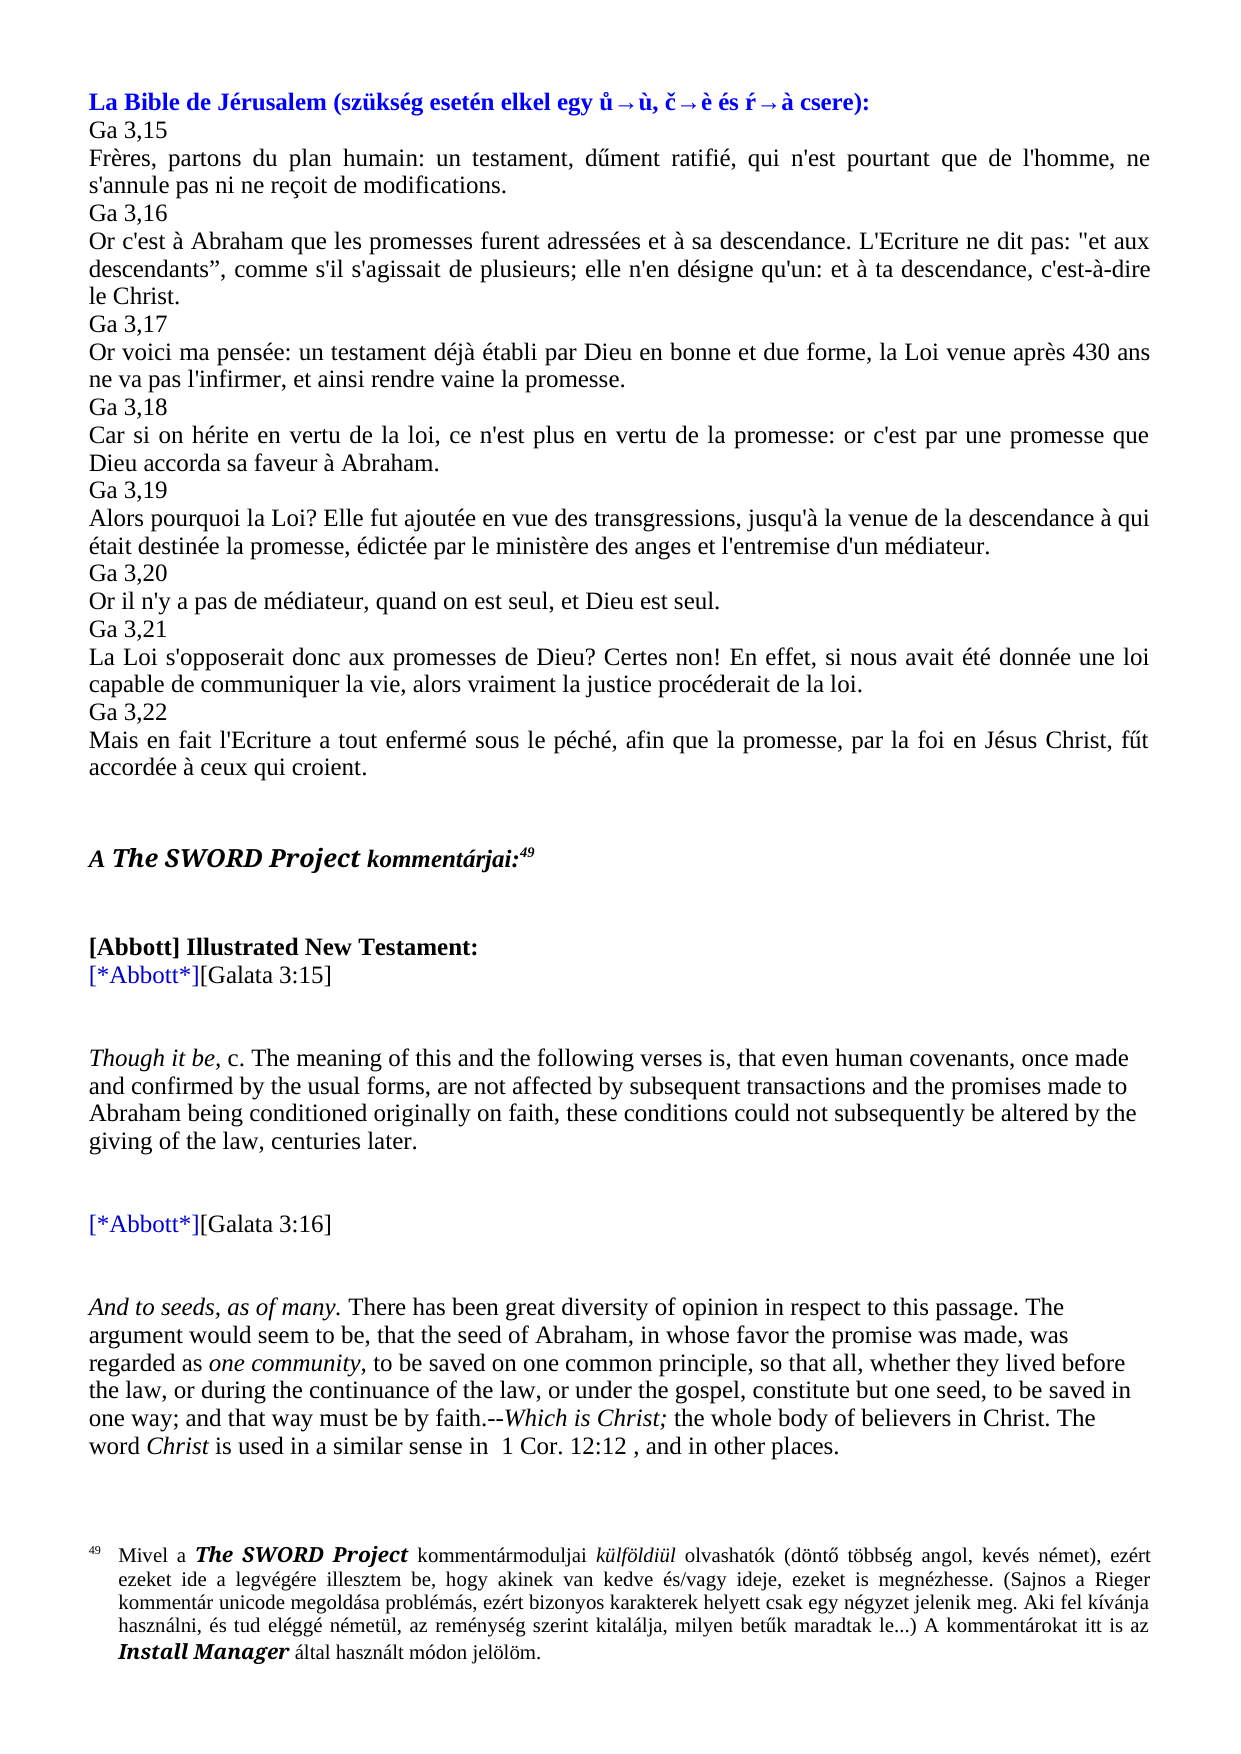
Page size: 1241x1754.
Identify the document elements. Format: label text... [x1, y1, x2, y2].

text Ga 3,19 [88, 476, 1152, 504]
text Car si on hérite en vertu de la loi, ce n'est plus en vertu de la promesse: or c'est par une promesse que Dieu accorda sa faveur à Abraham. [88, 421, 1152, 476]
text [*Abbott*][Galata 3:16] And to seeds, as of many. There has been great diversity of opinion in respect to this passage. The argument would seem to be, that the seed of Abraham, in whose favor the promise was made, was regarded as one community, to be saved on one common principle, so that all, whether they lived before the law, or during the continuance of the law, or under the gospel, constitute but one seed, to be saved in one way; and that way must be by faith.--Which is Christ; the whole body of believers in Christ. The word Christ is used in a similar sense in 1 Cor. 12:12 , and in other places. [88, 1210, 1152, 1515]
text A The SWORD Project kommentárjai: [88, 840, 1152, 874]
text Ga 3,18 [88, 393, 1152, 421]
text Ga 3,22 [88, 698, 1152, 726]
text Ga 3,21 [88, 615, 1152, 643]
text Mais en fait l'Ecriture a tout enfermé sous le péché, afin que la promesse, par la foi en Jésus Christ, fűt accordée à ceux qui croient. [88, 726, 1152, 781]
text [Abbott] Illustrated New Testament: [88, 933, 1152, 961]
text Alors pourquoi la Loi? Elle fut ajoutée en vue des transgressions, jusqu'à la venue de la descendance à qui était destinée la promesse, édictée par le ministère des anges et l'entremise d'un médiateur. [88, 504, 1152, 559]
text Ga 3,15 [88, 116, 1152, 144]
text Or c'est à Abraham que les promesses furent adressées et à sa descendance. L'Ecriture ne dit pas: "et aux descendants”, comme s'il s'agissait de plusieurs; elle n'en désigne qu'un: et à ta descendance, c'est-à-dire le Christ. [88, 227, 1152, 310]
text Mivel a The SWORD Project kommentármoduljai külföldiül olvashatók (döntő többség angol, kevés német), ezért ezeket ide a legvégére illesztem be, hogy akinek van kedve és/vagy ideje, ezeket is megnézhesse. (Sajnos a Rieger kommentár unicode megoldása problémás, ezért bizonyos karakterek helyett csak egy négyzet jelenik meg. Aki fel kívánja használni, és tud eléggé németül, az reménység szerint kitalálja, milyen betűk maradtak le...) A kommentárokat itt is az Install Manager által használt módon jelölöm. [88, 1540, 1152, 1665]
text Or il n'y a pas de médiateur, quand on est seul, et Dieu est seul. [88, 587, 1152, 615]
text [*Abbott*][Galata 3:15] Though it be, c. The meaning of this and the following verses is, that even human covenants, once made and confirmed by the usual forms, are not affected by subsequent transactions and the promises made to Abraham being conditioned originally on faith, these conditions could not subsequently be altered by the giving of the law, centuries later. [88, 961, 1152, 1210]
text La Loi s'opposerait donc aux promesses de Dieu? Certes non! En effet, si nous avait été donnée une loi capable de communiquer la vie, alors vraiment la justice procéderait de la loi. [88, 643, 1152, 698]
text Ga 3,16 [88, 199, 1152, 227]
text Ga 3,17 [88, 310, 1152, 338]
text Or voici ma pensée: un testament déjà établi par Dieu en bonne et due forme, la Loi venue après 430 ans ne va pas l'infirmer, et ainsi rendre vaine la promesse. [88, 338, 1152, 393]
text La Bible de Jérusalem (szükség esetén elkel egy ů→ù, č→è és ŕ→à csere): [88, 88, 1152, 116]
text Frères, partons du plan humain: un testament, dűment ratifié, qui n'est pourtant que de l'homme, ne s'annule pas ni ne reçoit de modifications. [88, 144, 1152, 199]
text Ga 3,20 [88, 559, 1152, 587]
